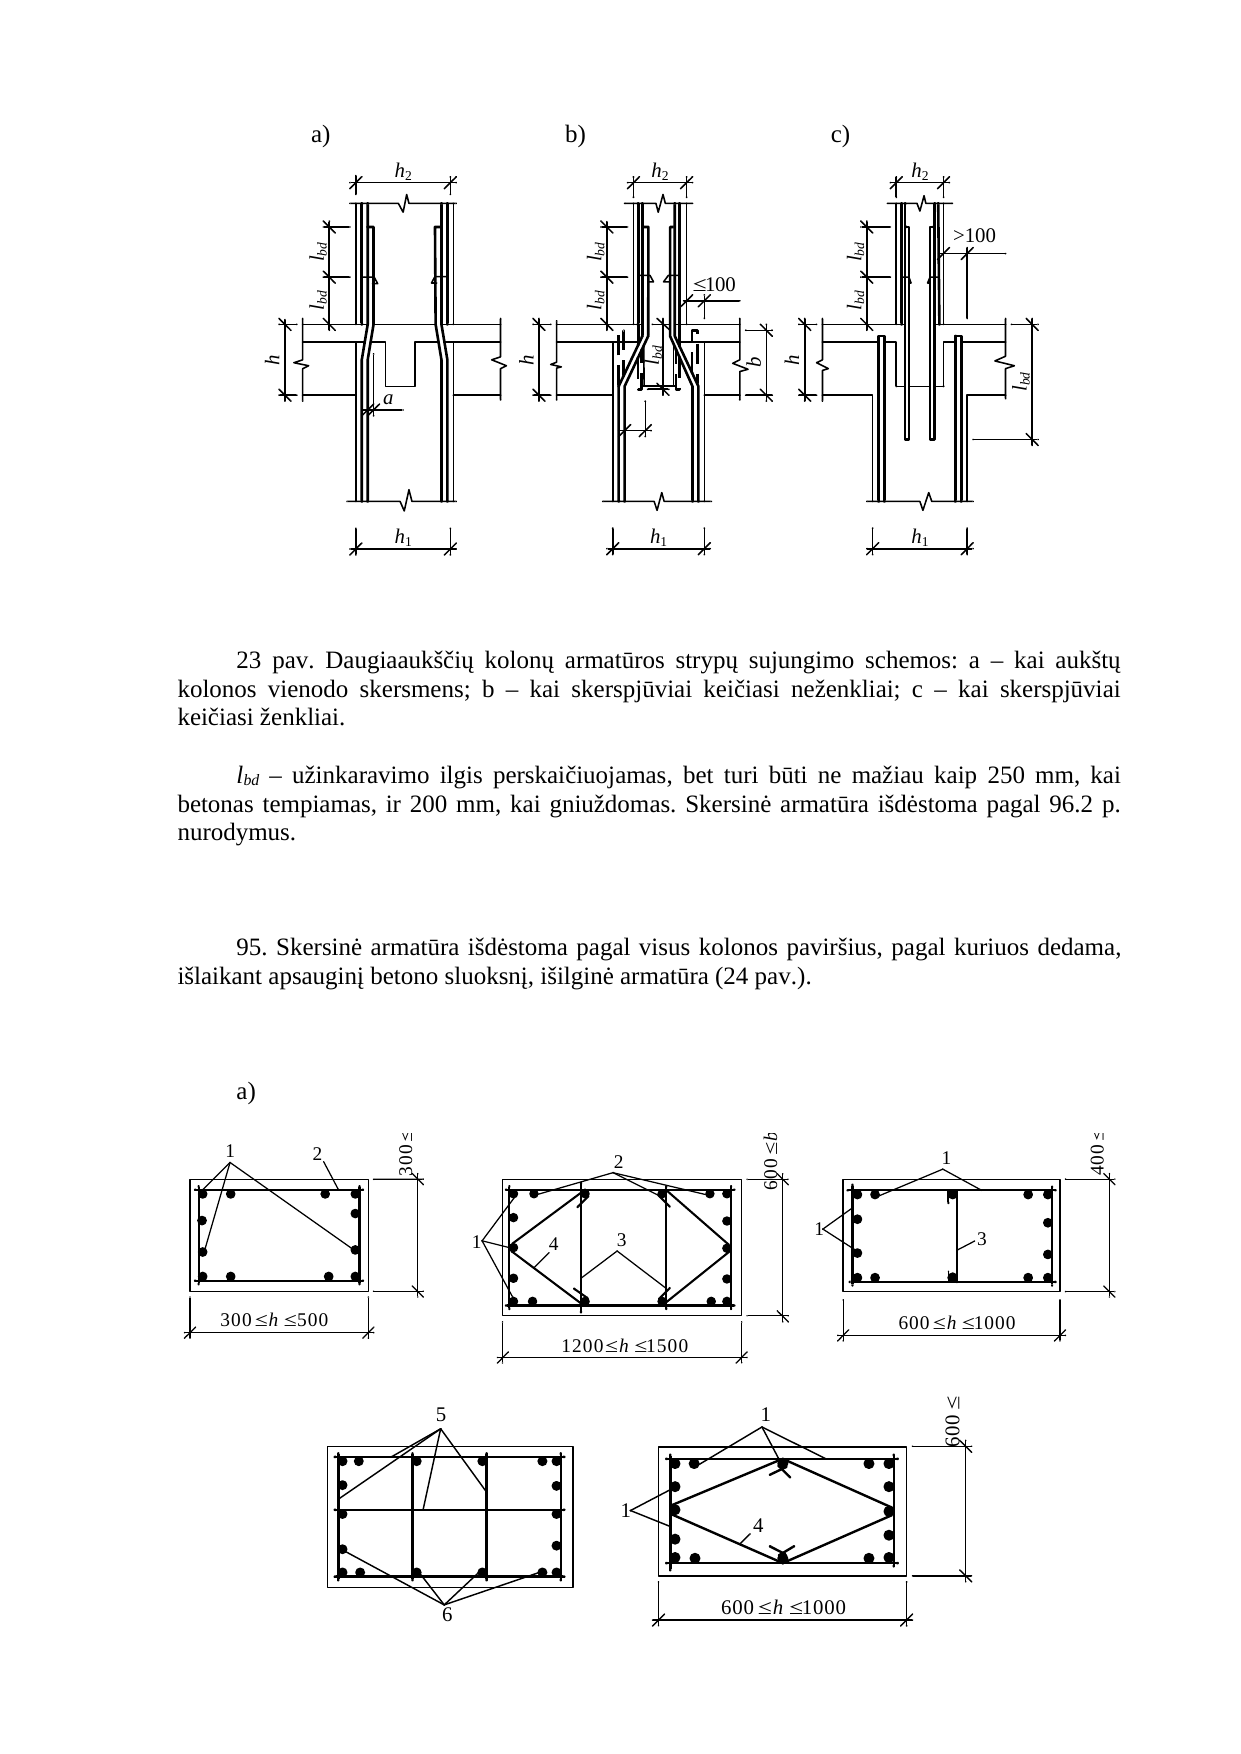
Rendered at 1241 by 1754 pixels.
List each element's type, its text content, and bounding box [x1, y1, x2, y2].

text a) [177, 1076, 1122, 1105]
text 95. Skersinė armatūra išdėstoma pagal visus kolonos paviršius, pagal kuriuos dedama, išlaikant apsauginį betono sluoksnį, išilginė armatūra (24 pav.). [177, 932, 1122, 990]
text 23 pav. Daugiaaukščių kolonų armatūros strypų sujungimo schemos: a – kai aukštų kolonos vienodo skersmens; b – kai skerspjūviai keičiasi neženkliai; c – kai skerspjūviai keičiasi ženkliai. [177, 645, 1122, 731]
text lbd – užinkaravimo ilgis perskaičiuojamas, bet turi būti ne mažiau kaip 250 mm, kai betonas tempiamas, ir 200 mm, kai gniuždomas. Skersinė armatūra išdėstoma pagal 96.2 p. nurodymus. [177, 760, 1122, 846]
